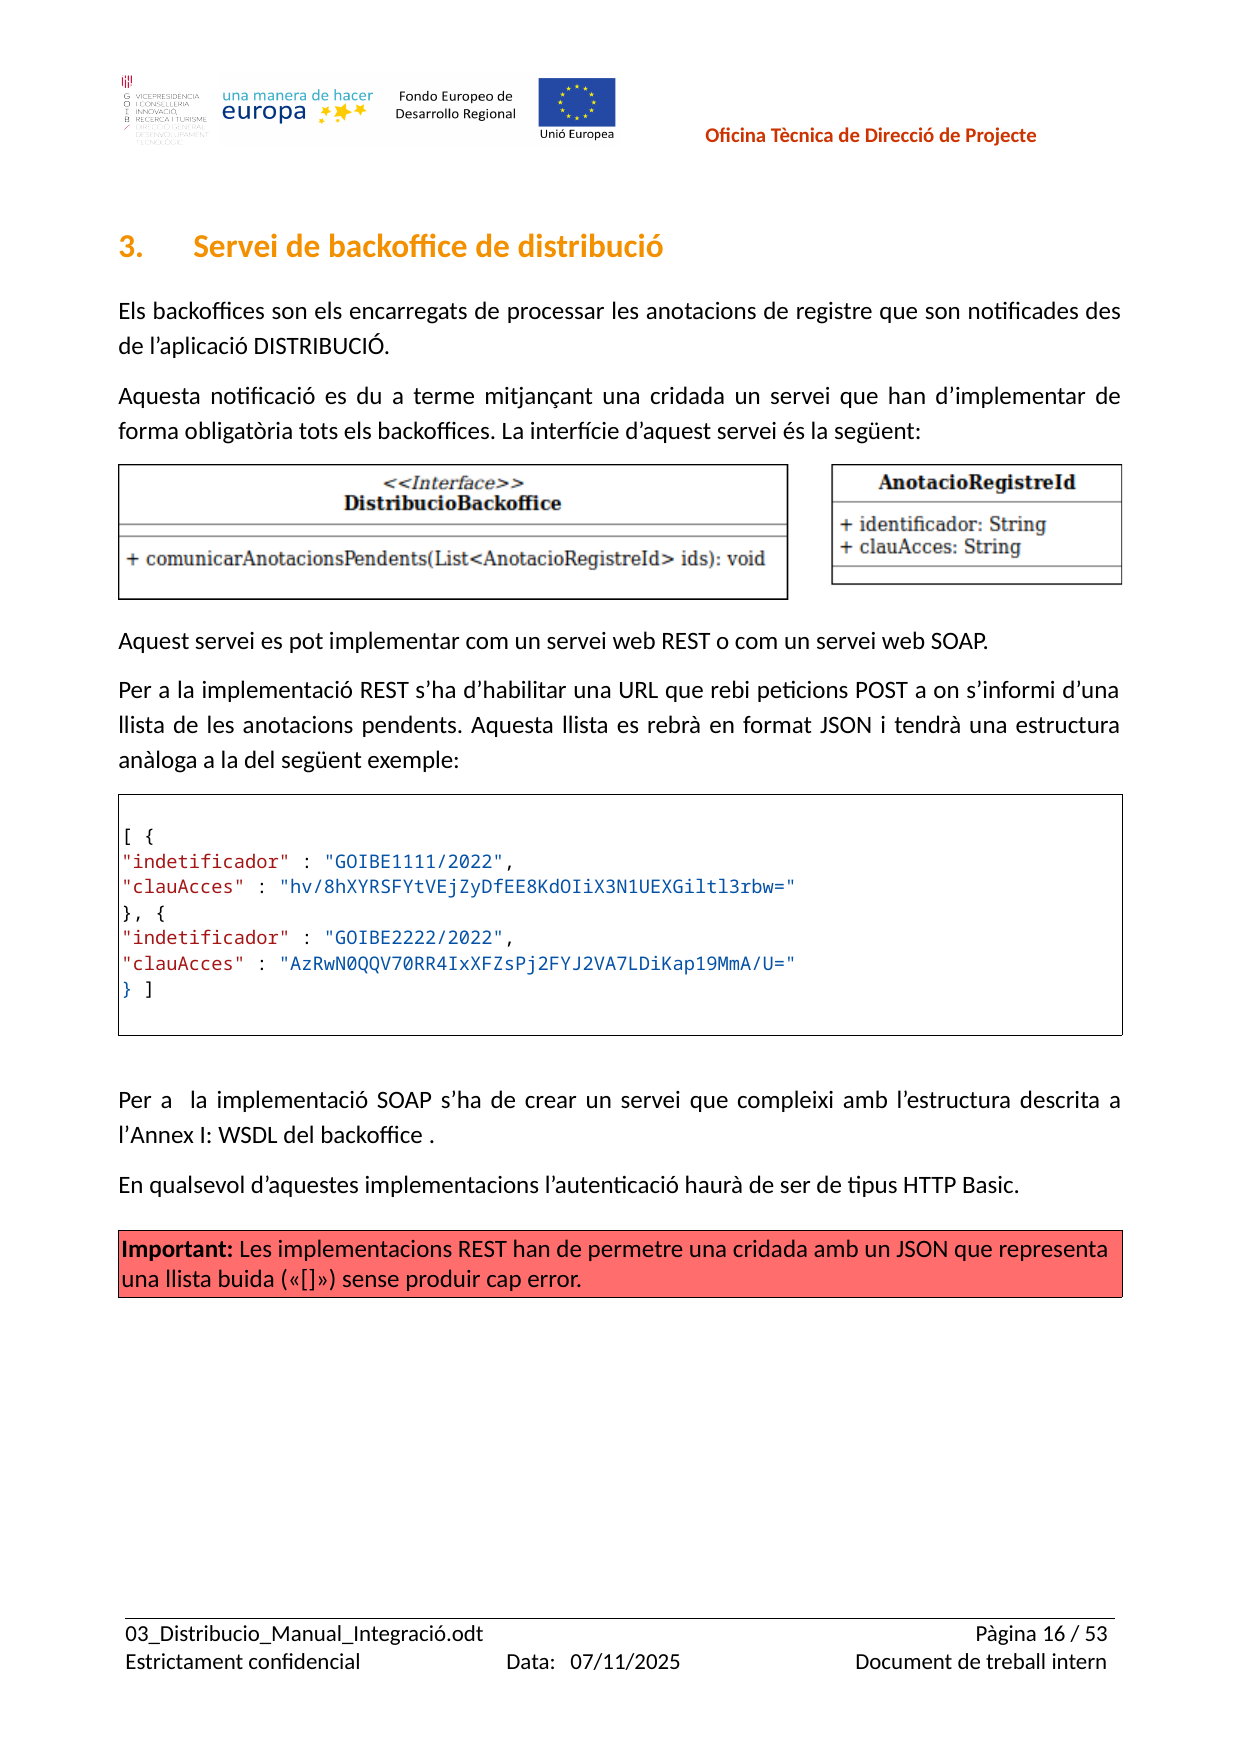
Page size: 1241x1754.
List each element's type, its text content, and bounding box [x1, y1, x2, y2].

text Aquest servei es pot implementar com un servei web REST o com un servei web SOAP. [118, 625, 1122, 655]
text "indetificador" : "GOIBE2222/2022", [119, 922, 1122, 947]
picture [118, 464, 1123, 600]
text En qualsevol d’aquestes implementacions l’autenticació haurà de ser de tipus HTTP Basic. [118, 1169, 1122, 1199]
text Per a la implementació REST s’ha d’habilitar una URL que rebi peticions POST a on s’informi d’una llista de les anotacions pendents. Aquesta llista es rebrà en format JSON i tendrà una estructura anàloga a la del següent exemple: [118, 674, 1122, 775]
text Aquesta notificació es du a terme mitjançant una cridada un servei que han d’implementar de forma obligatòria tots els backoffices. La interfície d’aquest servei és la següent: [118, 380, 1122, 445]
text "clauAcces" : "AzRwN0QQV70RR4IxXFZsPj2FYJ2VA7LDiKap19MmA/U=" [119, 947, 1122, 973]
text "indetificador" : "GOIBE1111/2022", [119, 845, 1122, 871]
picture [219, 73, 621, 147]
text "clauAcces" : "hv/8hXYRSFYtVEjZyDfEE8KdOIiX3N1UEXGiltl3rbw=" [119, 871, 1122, 896]
text }, { [119, 896, 1122, 922]
text [ { [119, 819, 1122, 845]
subtitle Servei de backoffice de distribució [118, 225, 1122, 266]
text } ] [119, 973, 1122, 1001]
picture [118, 73, 213, 147]
text Els backoffices son els encarregats de processar les anotacions de registre que son notificades des de l’aplicació DISTRIBUCIÓ. [118, 295, 1122, 361]
text Important: Les implementacions REST han de permetre una cridada amb un JSON que representa una llista buida («[]») sense produir cap error. [119, 1231, 1122, 1297]
text Per a la implementació SOAP s’ha de crear un servei que compleixi amb l’estructura descrita a l’Annex I: WSDL del backoffice . [118, 1084, 1122, 1150]
